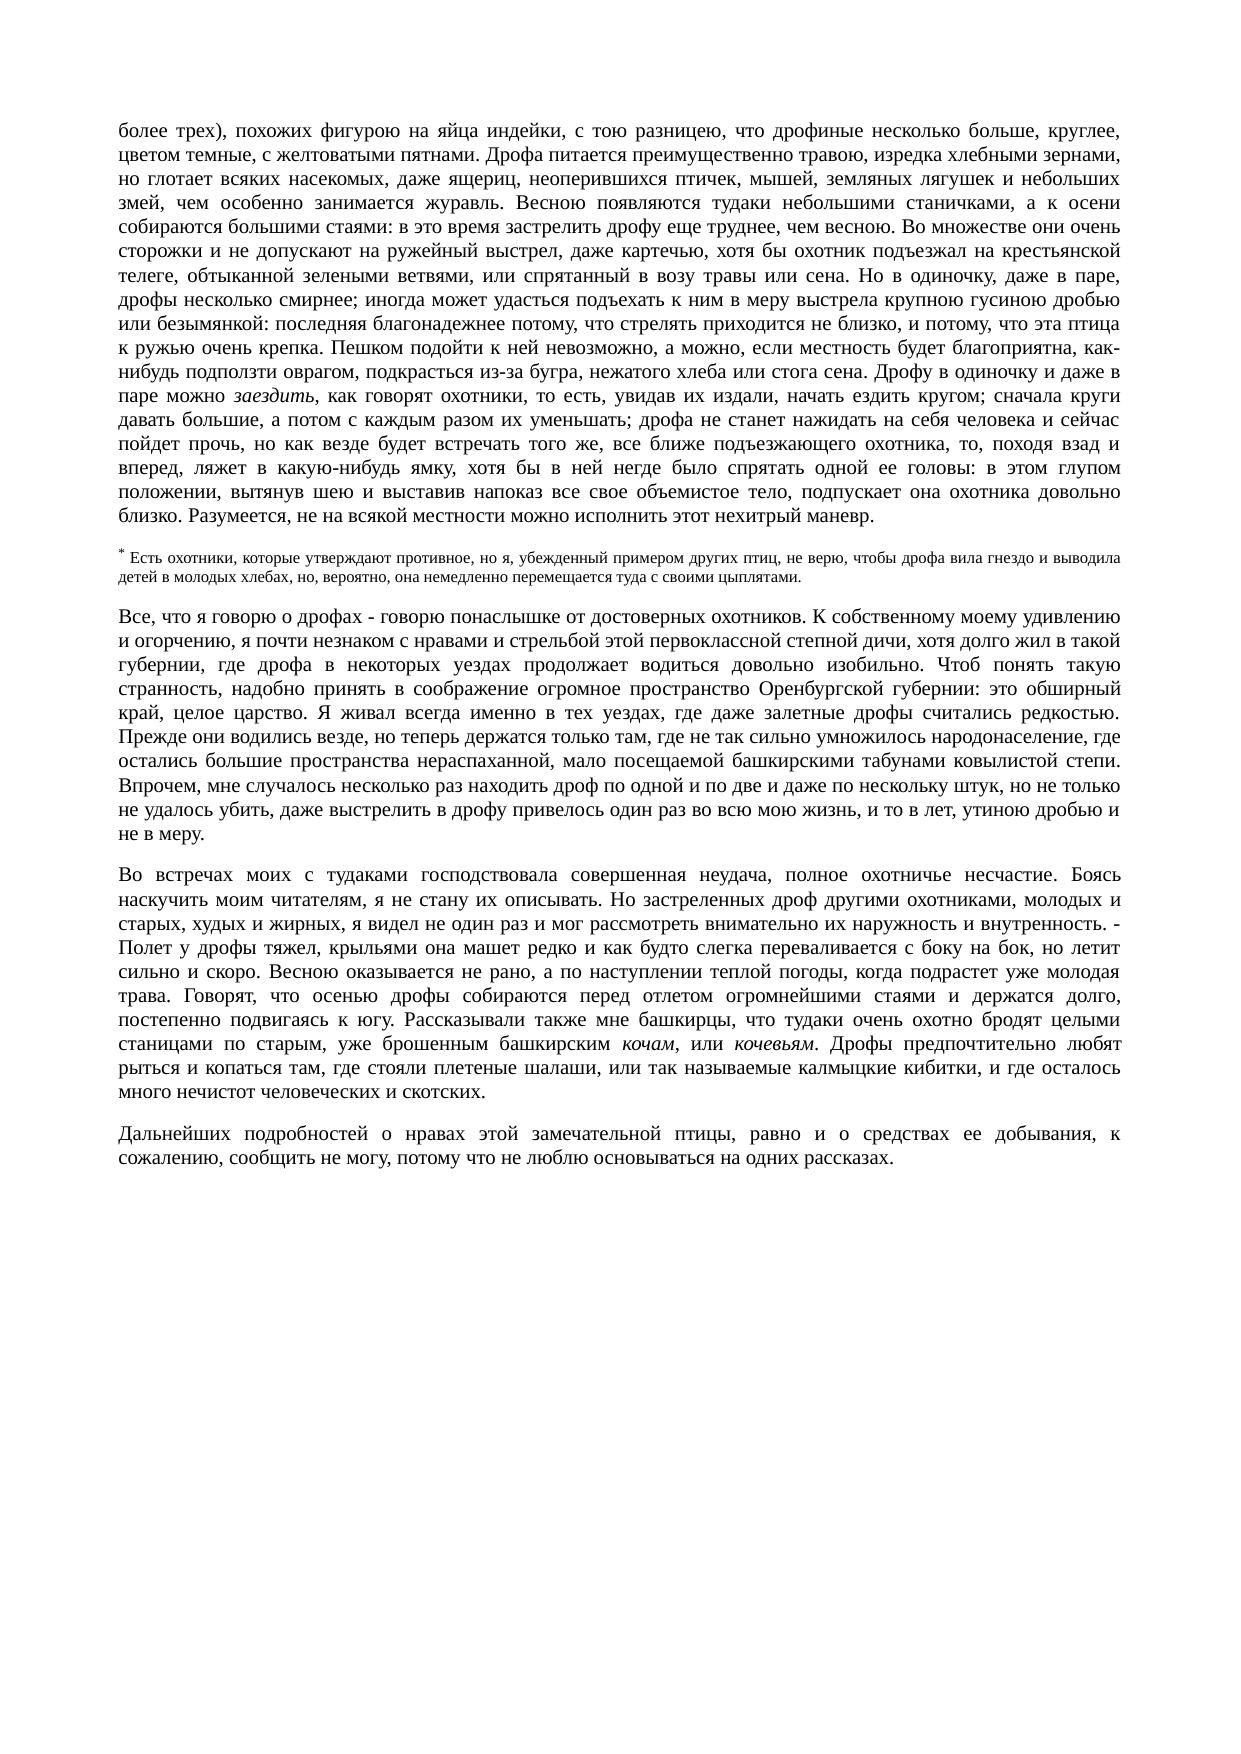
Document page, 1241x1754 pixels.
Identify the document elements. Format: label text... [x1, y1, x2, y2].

text Во встречах моих с тудаками господствовала совершенная неудача, полное охотничье несчастие. Боясь наскучить моим читателям, я не стану их описывать. Но застреленных дроф другими охотниками, молодых и старых, худых и жирных, я видел не один раз и мог рассмотреть внимательно их наружность и внутренность. - Полет у дрофы тяжел, крыльями она машет редко и как будто слегка переваливается с боку на бок, но летит сильно и скоро. Весною оказывается не рано, а по наступлении теплой погоды, когда подрастет уже молодая трава. Говорят, что осенью дрофы собираются перед отлетом огромнейшими стаями и держатся долго, постепенно подвигаясь к югу. Рассказывали также мне башкирцы, что тудаки очень охотно бродят целыми станицами по старым, уже брошенным башкирским кочам, или кочевьям. Дрофы предпочтительно любят рыться и копаться там, где стояли плетеные шалаши, или так называемые калмыцкие кибитки, и где осталось много нечистот человеческих и скотских. [118, 862, 1122, 1103]
text Дальнейших подробностей о нравах этой замечательной птицы, равно и о средствах ее добывания, к сожалению, сообщить не могу, потому что не люблю основываться на одних рассказах. [118, 1121, 1122, 1169]
text * Есть охотники, которые утверждают противное, но я, убежденный примером других птиц, не верю, чтобы дрофа вила гнездо и выводила детей в молодых хлебах, но, вероятно, она немедленно перемещается туда с своими цыплятами. [118, 545, 1122, 586]
text Все, что я говорю о дрофах - говорю понаслышке от достоверных охотников. К собственному моему удивлению и огорчению, я почти незнаком с нравами и стрельбой этой первоклассной степной дичи, хотя долго жил в такой губернии, где дрофа в некоторых уездах продолжает водиться довольно изобильно. Чтоб понять такую странность, надобно принять в соображение огромное пространство Оренбургской губернии: это обширный край, целое царство. Я живал всегда именно в тех уездах, где даже залетные дрофы считались редкостью. Прежде они водились везде, но теперь держатся только там, где не так сильно умножилось народонаселение, где остались большие пространства нераспаханной, мало посещаемой башкирскими табунами ковылистой степи. Впрочем, мне случалось несколько раз находить дроф по одной и по две и даже по нескольку штук, но не только не удалось убить, даже выстрелить в дрофу привелось один раз во всю мою жизнь, и то в лет, утиною дробью и не в меру. [118, 604, 1122, 845]
text более трех), похожих фигурою на яйца индейки, с тою разницею, что дрофиные несколько больше, круглее, цветом темные, с желтоватыми пятнами. Дрофа питается преимущественно травою, изредка хлебными зернами, но глотает всяких насекомых, даже ящериц, неоперившихся птичек, мышей, земляных лягушек и небольших змей, чем особенно занимается журавль. Весною появляются тудаки небольшими станичками, а к осени собираются большими стаями: в это время застрелить дрофу еще труднее, чем весною. Во множестве они очень сторожки и не допускают на ружейный выстрел, даже картечью, хотя бы охотник подъезжал на крестьянской телеге, обтыканной зелеными ветвями, или спрятанный в возу травы или сена. Но в одиночку, даже в паре, дрофы несколько смирнее; иногда может удасться подъехать к ним в меру выстрела крупною гусиною дробью или безымянкой: последняя благонадежнее потому, что стрелять приходится не близко, и потому, что эта птица к ружью очень крепка. Пешком подойти к ней невозможно, а можно, если местность будет благоприятна, как-нибудь подползти оврагом, подкрасться из-за бугра, нежатого хлеба или стога сена. Дрофу в одиночку и даже в паре можно заездить, как говорят охотники, то есть, увидав их издали, начать ездить кругом; сначала круги давать большие, а потом с каждым разом их уменьшать; дрофа не станет нажидать на себя человека и сейчас пойдет прочь, но как везде будет встречать того же, все ближе подъезжающего охотника, то, походя взад и вперед, ляжет в какую-нибудь ямку, хотя бы в ней негде было спрятать одной ее головы: в этом глупом положении, вытянув шею и выставив напоказ все свое объемистое тело, подпускает она охотника довольно близко. Разумеется, не на всякой местности можно исполнить этот нехитрый маневр. [118, 118, 1122, 527]
